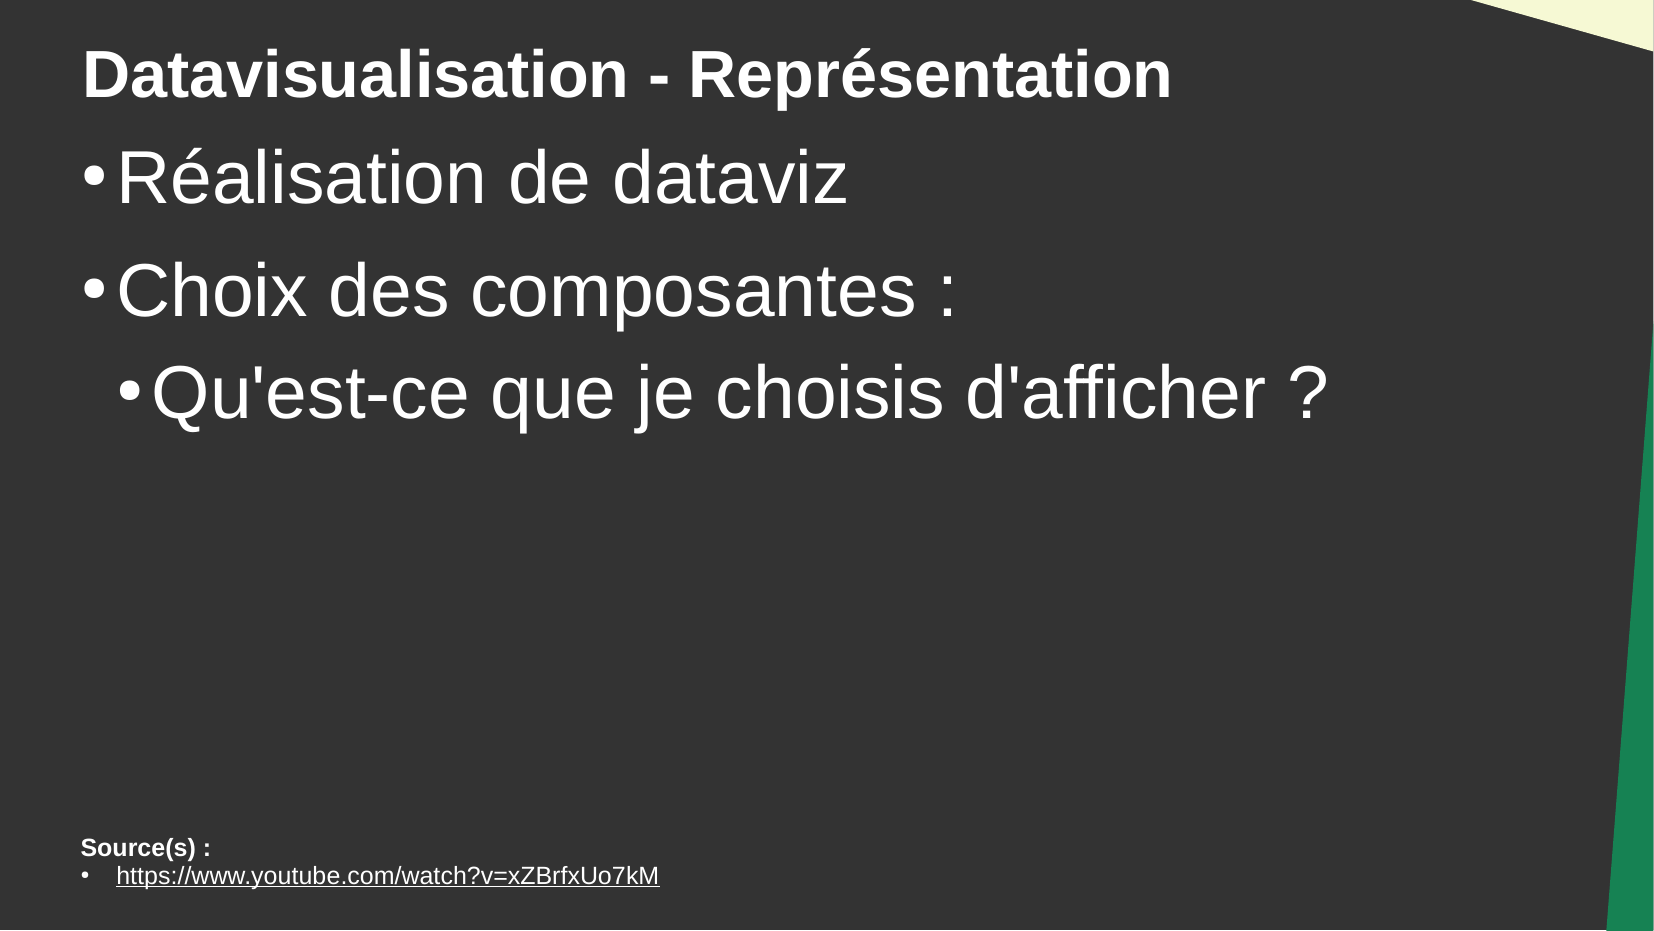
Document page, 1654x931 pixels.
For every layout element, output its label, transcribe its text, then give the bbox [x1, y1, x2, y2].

text_box [1471, 0, 1654, 52]
list Réalisation de dataviz Choix des composantes : Qu'est-ce que je choisis d'afficher ? [80, 135, 1560, 762]
text_box [1606, 314, 1654, 931]
text_box Source(s) : https://www.youtube.com/watch?v=xZBrfxUo7kM [65, 826, 1483, 926]
title Datavisualisation - Représentation [82, 37, 1571, 122]
